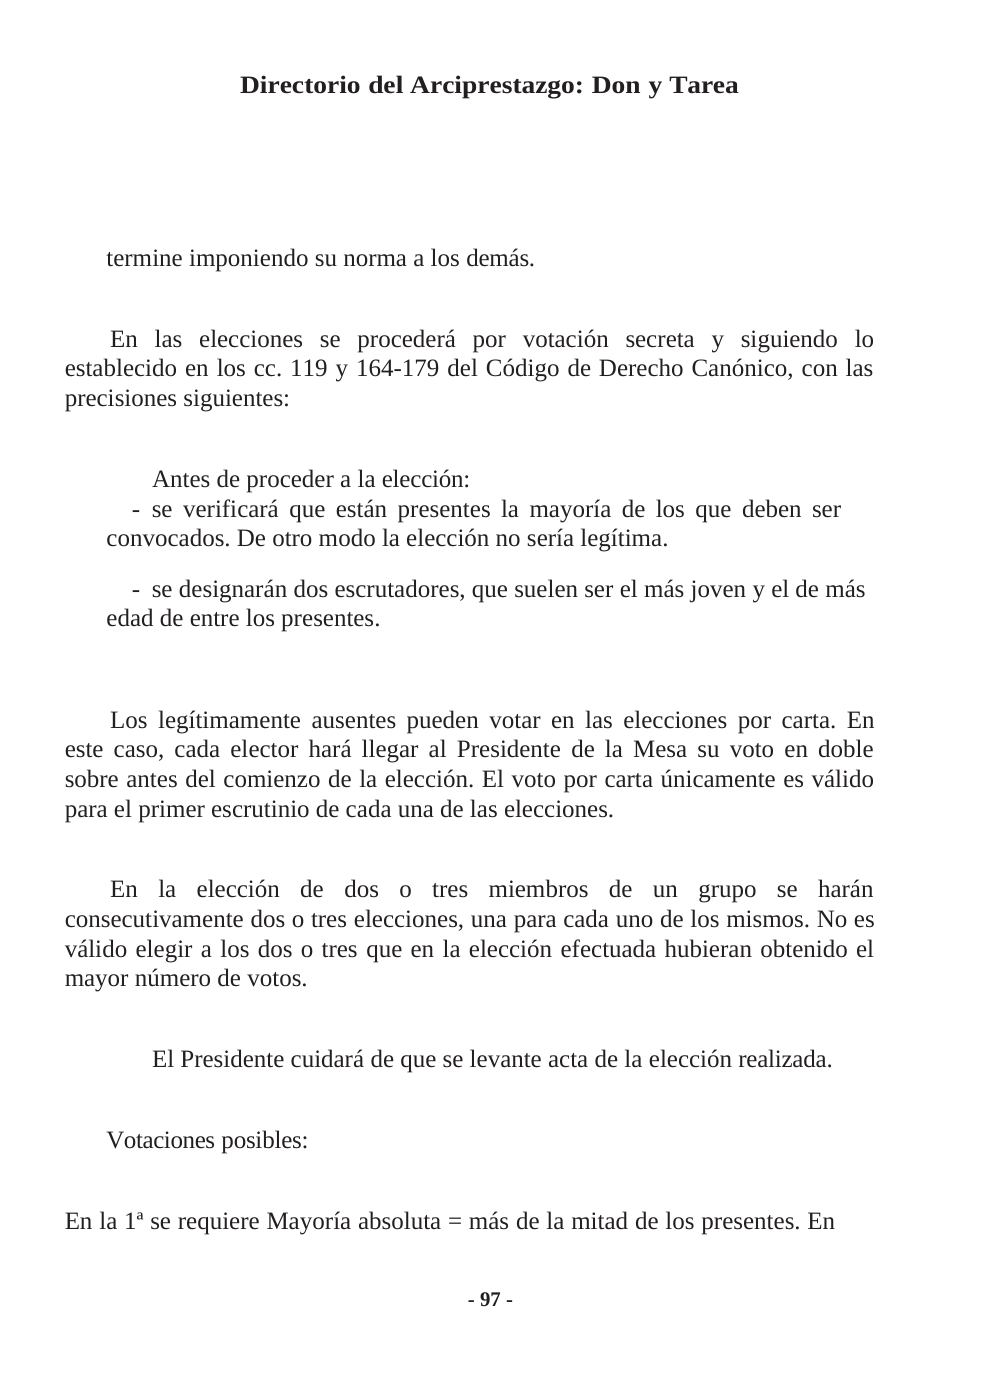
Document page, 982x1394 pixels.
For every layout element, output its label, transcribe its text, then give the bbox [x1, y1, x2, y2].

list se designarán dos escrutadores, que suelen ser el más joven y el de más edad de entre los presentes. [86, 574, 875, 632]
text En la elección de dos o tres miembros de un grupo se harán consecutivamente dos o tres elecciones, una para cada uno de los mismos. No es válido elegir a los dos o tres que en la elección efectuada hubieran obtenido el mayor número de votos. [64, 874, 875, 992]
list se verificará que están presentes la mayoría de los que deben ser convocados. De otro modo la elección no sería legítima. [86, 494, 875, 552]
text El Presidente cuidará de que se levante acta de la elección realizada. [152, 1044, 917, 1073]
text termine imponiendo su norma a los demás. [106, 243, 917, 272]
text Votaciones posibles: [106, 1125, 917, 1154]
text En las elecciones se procederá por votación secreta y siguiendo lo establecido en los cc. 119 y 164-179 del Código de Derecho Canónico, con las precisiones siguientes: [64, 324, 875, 412]
text En la 1ª se requiere Mayoría absoluta = más de la mitad de los presentes. En [64, 1206, 836, 1234]
text Los legítimamente ausentes pueden votar en las elecciones por carta. En este caso, cada elector hará llegar al Presidente de la Mesa su voto en doble sobre antes del comienzo de la elección. El voto por carta únicamente es válido para el primer escrutinio de cada una de las elecciones. [64, 705, 875, 822]
text Antes de proceder a la elección: [152, 464, 917, 492]
